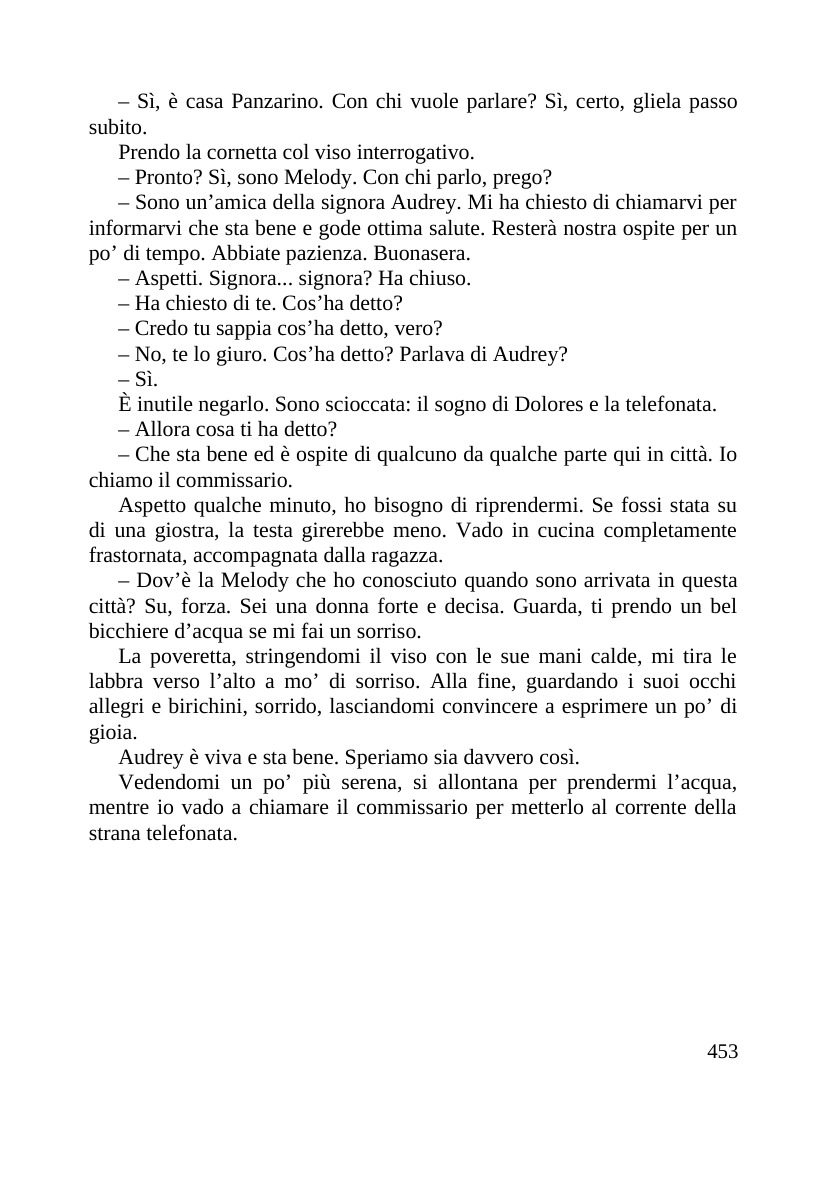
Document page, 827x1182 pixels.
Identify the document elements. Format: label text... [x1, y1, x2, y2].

text – Dov’è la Melody che ho conosciuto quando sono arrivata in questa città? Su, forza. Sei una donna forte e decisa. Guarda, ti prendo un bel bicchiere d’acqua se mi fai un sorriso. [88, 567, 738, 643]
text – Che sta bene ed è ospite di qualcuno da qualche parte qui in città. Io chiamo il commissario. [88, 441, 738, 492]
text È inutile negarlo. Sono scioccata: il sogno di Dolores e la telefonata. [88, 391, 738, 416]
text – Allora cosa ti ha detto? [88, 416, 738, 441]
text La poveretta, stringendomi il viso con le sue mani calde, mi tira le labbra verso l’alto a mo’ di sorriso. Alla fine, guardando i suoi occhi allegri e birichini, sorrido, lasciandomi convincere a esprimere un po’ di gioia. [88, 643, 738, 744]
text Vedendomi un po’ più serena, si allontana per prendermi l’acqua, mentre io vado a chiamare il commissario per metterlo al corrente della strana telefonata. [88, 769, 738, 845]
text – Aspetti. Signora... signora? Ha chiuso. [88, 265, 738, 290]
text Audrey è viva e sta bene. Speriamo sia davvero così. [88, 744, 738, 769]
text – No, te lo giuro. Cos’ha detto? Parlava di Audrey? [88, 341, 738, 366]
text – Sì, è casa Panzarino. Con chi vuole parlare? Sì, certo, gliela passo subito. [88, 88, 738, 139]
text Prendo la cornetta col viso interrogativo. [88, 139, 738, 164]
text – Pronto? Sì, sono Melody. Con chi parlo, prego? [88, 164, 738, 189]
text Aspetto qualche minuto, ho bisogno di riprendermi. Se fossi stata su di una giostra, la testa girerebbe meno. Vado in cucina completamente frastornata, accompagnata dalla ragazza. [88, 492, 738, 567]
text – Credo tu sappia cos’ha detto, vero? [88, 315, 738, 341]
text – Ha chiesto di te. Cos’ha detto? [88, 290, 738, 315]
text – Sono un’amica della signora Audrey. Mi ha chiesto di chiamarvi per informarvi che sta bene e gode ottima salute. Resterà nostra ospite per un po’ di tempo. Abbiate pazienza. Buonasera. [88, 189, 738, 265]
text – Sì. [88, 366, 738, 391]
